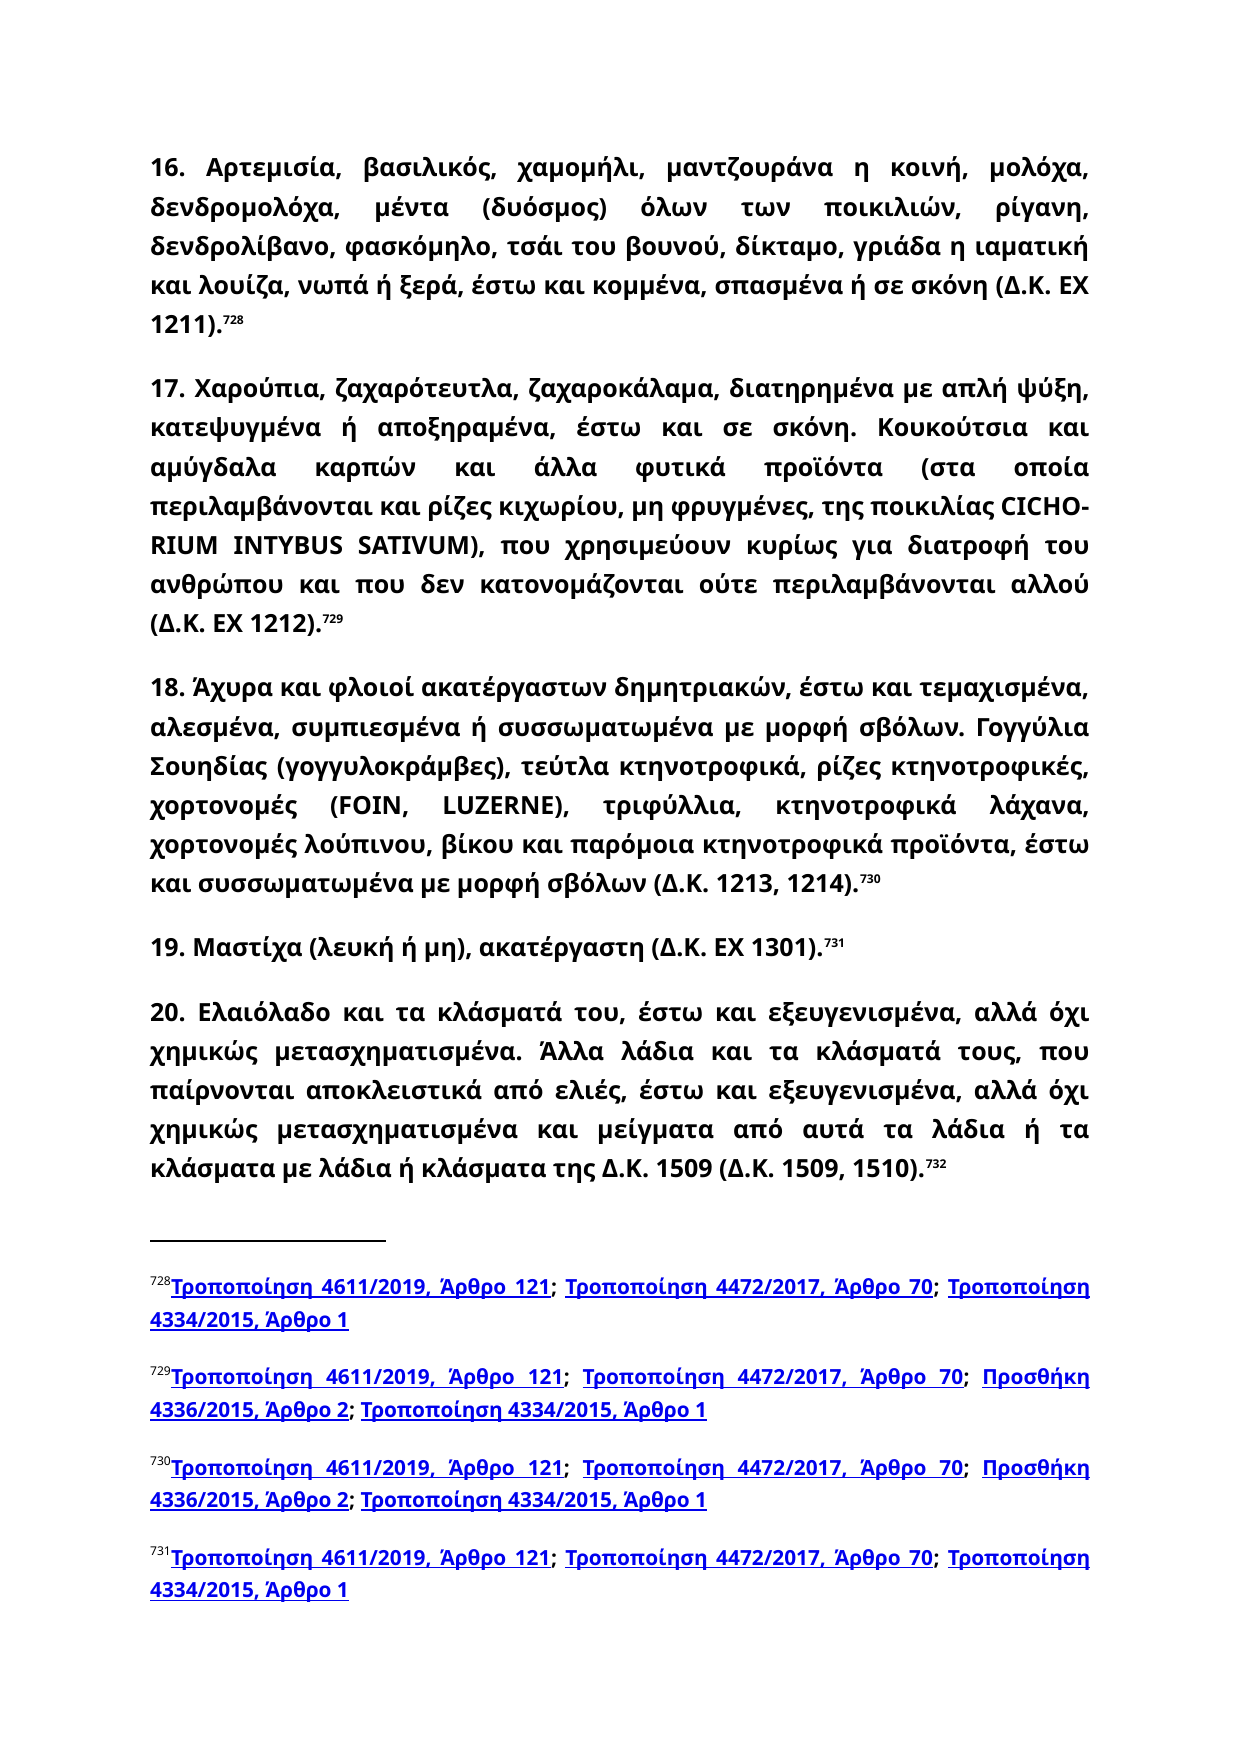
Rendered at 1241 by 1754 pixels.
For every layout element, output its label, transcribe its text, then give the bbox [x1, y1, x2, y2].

text Τροποποίηση 4611/2019, Άρθρο 121; Τροποποίηση 4472/2017, Άρθρο 70; Τροποποίηση 4334/2015, Άρθρο 1 [150, 1543, 1090, 1604]
text Τροποποίηση 4611/2019, Άρθρο 121; Τροποποίηση 4472/2017, Άρθρο 70; Προσθήκη 4336/2015, Άρθρο 2; Τροποποίηση 4334/2015, Άρθρο 1 [150, 1362, 1090, 1423]
text Τροποποίηση 4611/2019, Άρθρο 121; Τροποποίηση 4472/2017, Άρθρο 70; Προσθήκη 4336/2015, Άρθρο 2; Τροποποίηση 4334/2015, Άρθρο 1 [150, 1453, 1090, 1514]
text 18. Άχυρα και φλοιοί ακατέργαστων δημητριακών, έστω και τεμαχισμένα, αλεσμένα, συμπιεσμένα ή συσσωματωμένα με μορφή σβόλων. Γογγύλια Σουηδίας (γογγυλοκράμβες), τεύτλα κτηνοτροφικά, ρίζες κτηνοτροφικές, χορτονομές (FOIN, LUZERNE), τριφύλλια, κτηνοτροφικά λάχανα, χορτονομές λούπινου, βίκου και παρόμοια κτηνοτροφικά προϊόντα, έστω και συσσωματωμένα με μορφή σβόλων (Δ.Κ. 1213, 1214). [150, 670, 1090, 900]
text 16. Αρτεμισία, βασιλικός, χαμομήλι, μαντζουράνα η κοινή, μολόχα, δενδρομολόχα, μέντα (δυόσμος) όλων των ποικιλιών, ρίγανη, δενδρολίβανο, φασκόμηλο, τσάι του βουνού, δίκταμο, γριάδα η ιαματική και λουίζα, νωπά ή ξερά, έστω και κομμένα, σπασμένα ή σε σκόνη (Δ.Κ. ΕΧ 1211). [150, 150, 1090, 341]
text 17. Χαρούπια, ζαχαρότευτλα, ζαχαροκάλαμα, διατηρημένα με απλή ψύξη, κατεψυγμένα ή αποξηραμένα, έστω και σε σκόνη. Κουκούτσια και αμύγδαλα καρπών και άλλα φυτικά προϊόντα (στα οποία περιλαμβάνονται και ρίζες κιχωρίου, μη φρυγμένες, της ποικιλίας CICHO-RIUM INTYBUS SATIVUM), που χρησιμεύουν κυρίως για διατροφή του ανθρώπου και που δεν κατονομάζονται ούτε περιλαμβάνονται αλλού (Δ.Κ. ΕΧ 1212). [150, 371, 1090, 640]
text Τροποποίηση 4611/2019, Άρθρο 121; Τροποποίηση 4472/2017, Άρθρο 70; Τροποποίηση 4334/2015, Άρθρο 1 [150, 1272, 1090, 1333]
text 20. Ελαιόλαδο και τα κλάσματά του, έστω και εξευγενισμένα, αλλά όχι χημικώς μετασχηματισμένα. Άλλα λάδια και τα κλάσματά τους, που παίρνονται αποκλειστικά από ελιές, έστω και εξευγενισμένα, αλλά όχι χημικώς μετασχηματισμένα και μείγματα από αυτά τα λάδια ή τα κλάσματα με λάδια ή κλάσματα της Δ.Κ. 1509 (Δ.Κ. 1509, 1510). [150, 994, 1090, 1185]
text 19. Μαστίχα (λευκή ή μη), ακατέργαστη (Δ.Κ. ΕΧ 1301). [150, 930, 1090, 964]
